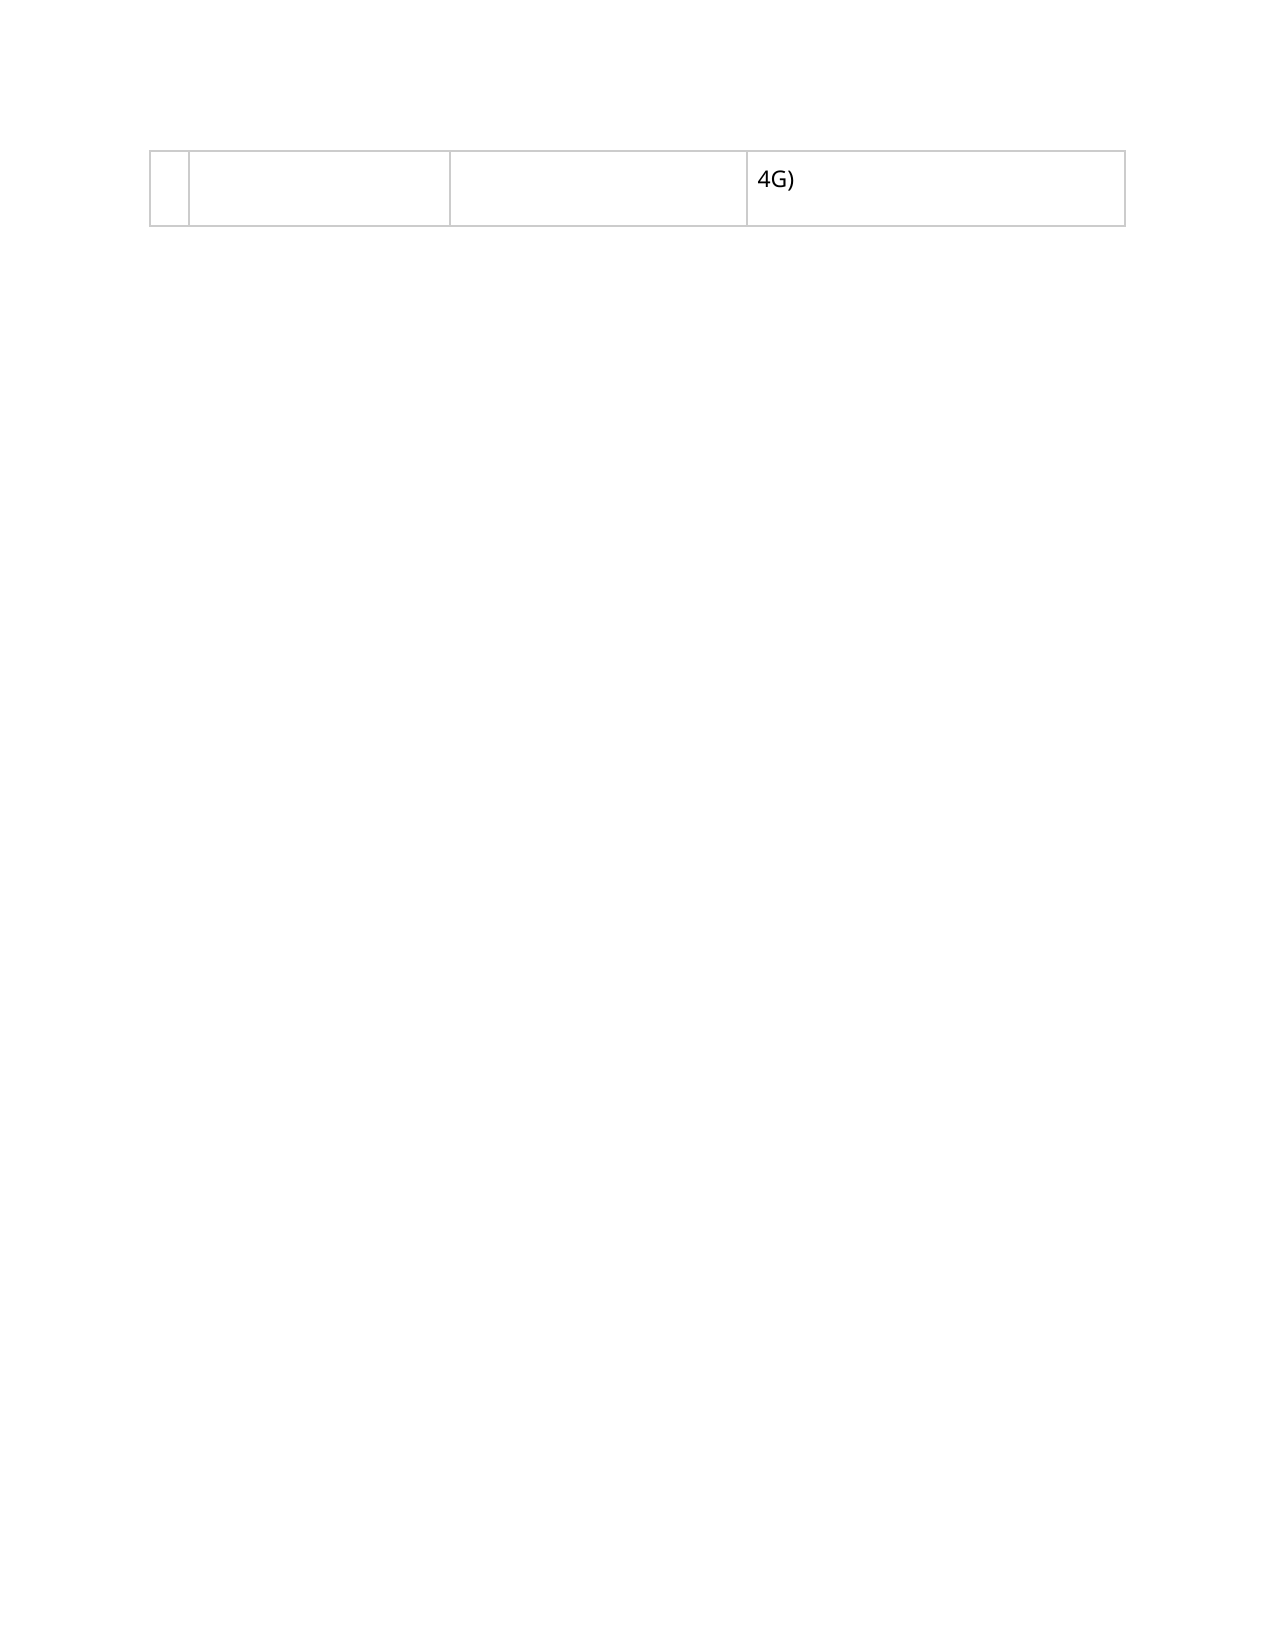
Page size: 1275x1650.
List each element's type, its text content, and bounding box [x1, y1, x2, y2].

table_cell [151, 152, 188, 225]
table_cell 4G) [748, 152, 1124, 225]
table_cell [451, 152, 746, 225]
table_cell [190, 152, 449, 225]
